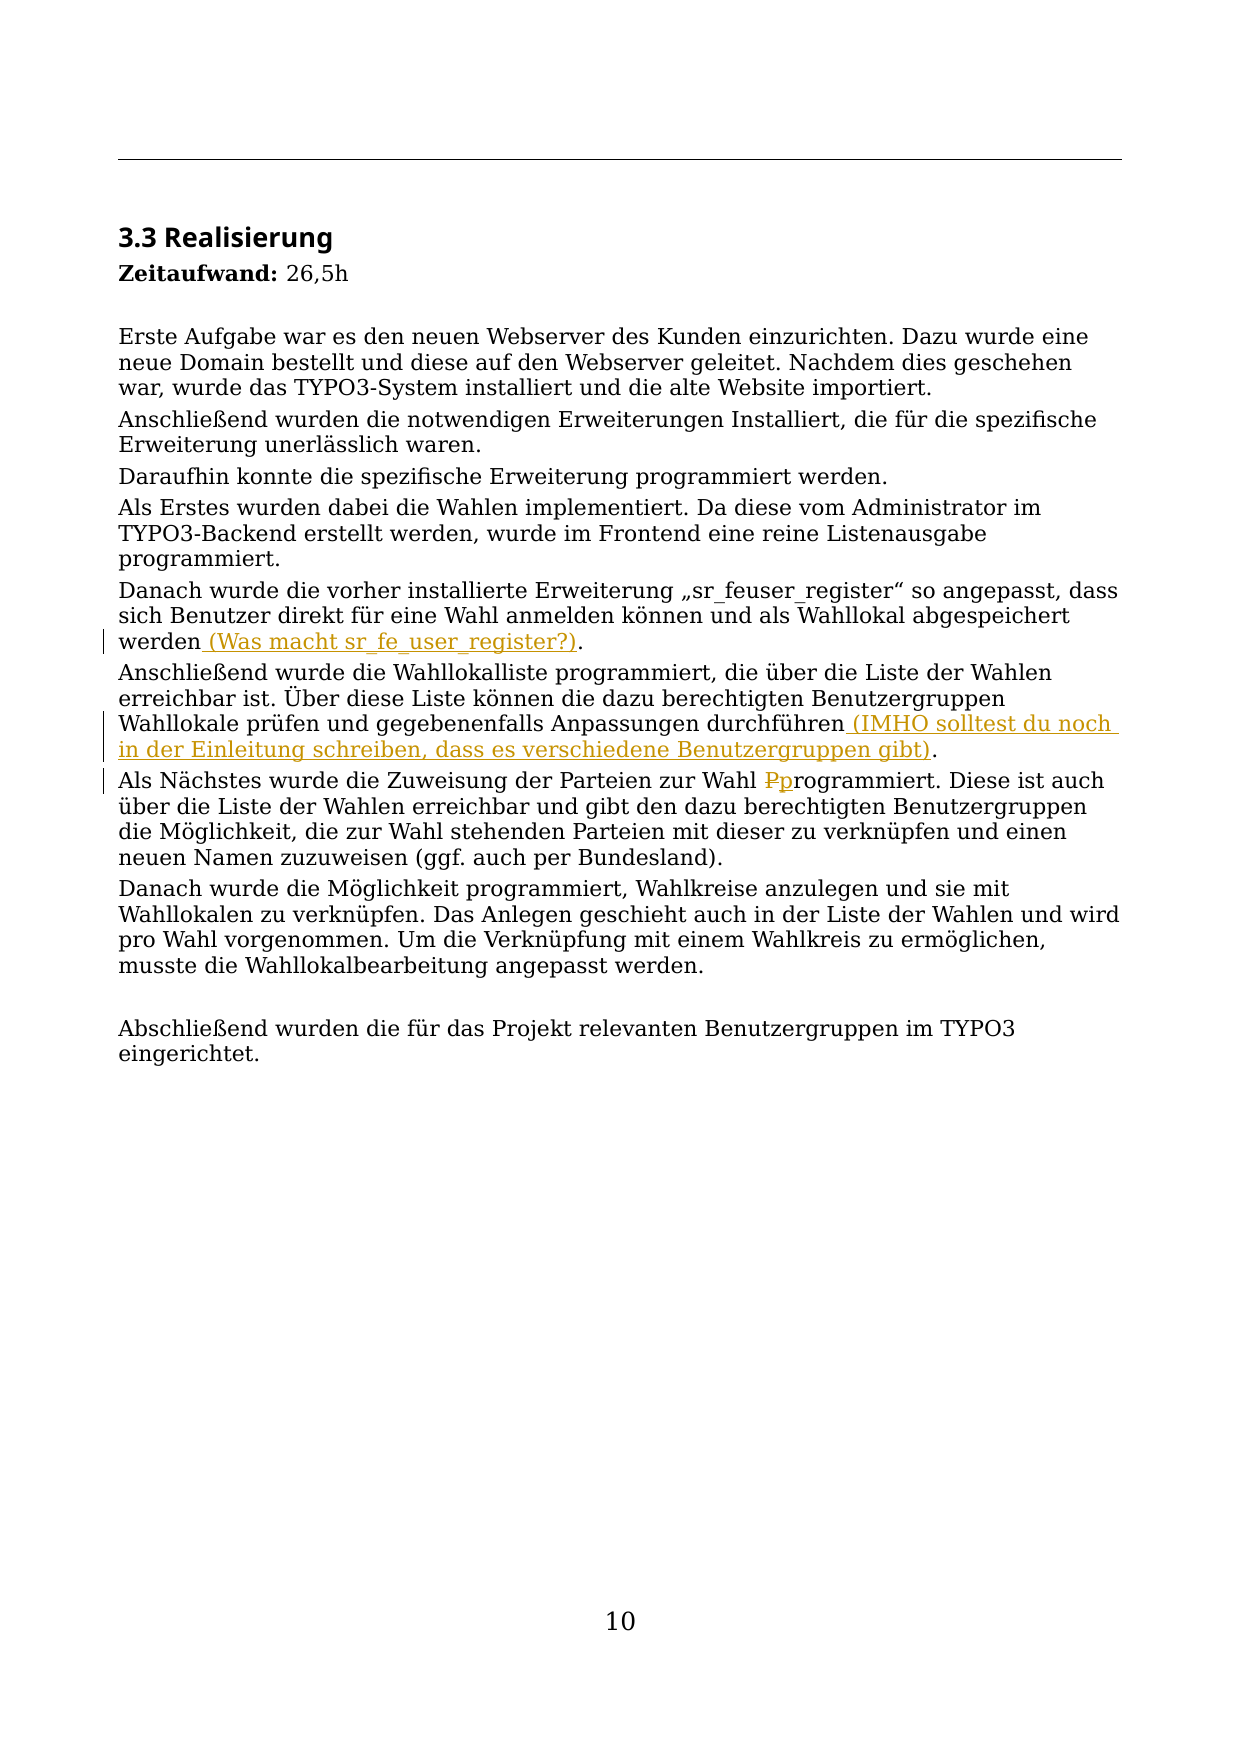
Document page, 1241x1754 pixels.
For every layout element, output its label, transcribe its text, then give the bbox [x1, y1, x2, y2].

subtitle Daraufhin konnte die spezifische Erweiterung programmiert werden. [118, 464, 1122, 489]
subtitle Anschließend wurden die notwendigen Erweiterungen Installiert, die für die spezifische Erweiterung unerlässlich waren. [118, 407, 1122, 458]
subtitle Danach wurde die vorher installierte Erweiterung „sr_feuser_register“ so angepasst, dass sich Benutzer direkt für eine Wahl anmelden können und als Wahllokal abgespeichert werden (Was macht sr_fe_user_register?). [118, 578, 1122, 654]
subtitle Anschließend wurde die Wahllokalliste programmiert, die über die Liste der Wahlen erreichbar ist. Über diese Liste können die dazu berechtigten Benutzergruppen Wahllokale prüfen und gegebenenfalls Anpassungen durchführen (IMHO solltest du noch in der Einleitung schreiben, dass es verschiedene Benutzergruppen gibt). [118, 660, 1122, 762]
subtitle 3.3 Realisierung [118, 218, 1122, 255]
subtitle Danach wurde die Möglichkeit programmiert, Wahlkreise anzulegen und sie mit Wahllokalen zu verknüpfen. Das Anlegen geschieht auch in der Liste der Wahlen und wird pro Wahl vorgenommen. Um die Verknüpfung mit einem Wahlkreis zu ermöglichen, musste die Wahllokalbearbeitung angepasst werden. [118, 876, 1122, 978]
subtitle Zeitaufwand: 26,5h [118, 261, 1122, 287]
subtitle Als Nächstes wurde die Zuweisung der Parteien zur Wahl programmiert. Diese ist auch über die Liste der Wahlen erreichbar und gibt den dazu berechtigten Benutzergruppen die Möglichkeit, die zur Wahl stehenden Parteien mit dieser zu verknüpfen und einen neuen Namen zuzuweisen (ggf. auch per Bundesland). [118, 768, 1122, 870]
text Abschließend wurden die für das Projekt relevanten Benutzergruppen im TYPO3 eingerichtet. [118, 1016, 1122, 1067]
subtitle Erste Aufgabe war es den neuen Webserver des Kunden einzurichten. Dazu wurde eine neue Domain bestellt und diese auf den Webserver geleitet. Nachdem dies geschehen war, wurde das TYPO3-System installiert und die alte Website importiert. [118, 324, 1122, 401]
subtitle Als Erstes wurden dabei die Wahlen implementiert. Da diese vom Administrator im TYPO3-Backend erstellt werden, wurde im Frontend eine reine Listenausgabe programmiert. [118, 495, 1122, 572]
